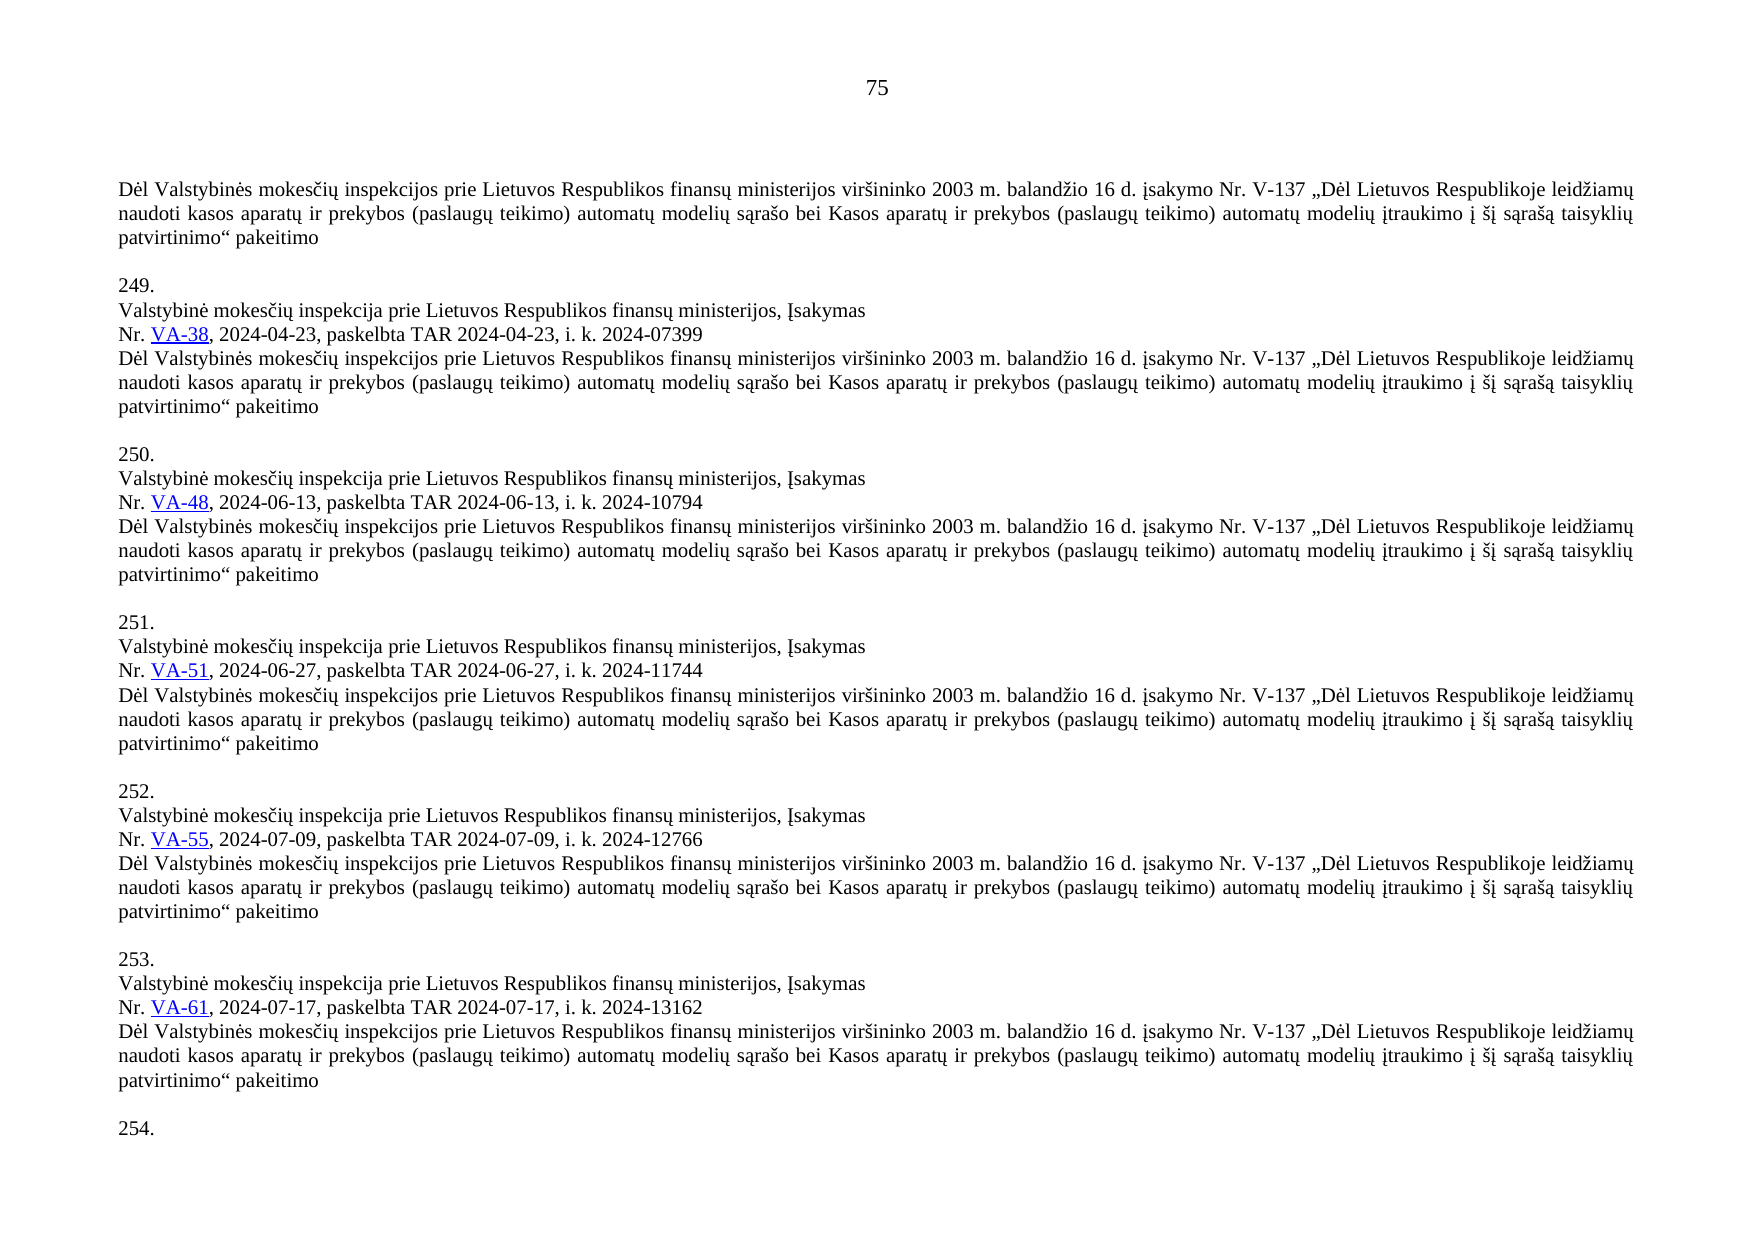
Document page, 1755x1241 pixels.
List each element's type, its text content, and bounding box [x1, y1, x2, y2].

text Dėl Valstybinės mokesčių inspekcijos prie Lietuvos Respublikos finansų ministerijos viršininko 2003 m. balandžio 16 d. įsakymo Nr. V-137 „Dėl Lietuvos Respublikoje leidžiamų naudoti kasos aparatų ir prekybos (paslaugų teikimo) automatų modelių sąrašo bei Kasos aparatų ir prekybos (paslaugų teikimo) automatų modelių įtraukimo į šį sąrašą taisyklių patvirtinimo“ pakeitimo [118, 1019, 1636, 1092]
text Valstybinė mokesčių inspekcija prie Lietuvos Respublikos finansų ministerijos, Įsakymas [118, 971, 1636, 995]
text Dėl Valstybinės mokesčių inspekcijos prie Lietuvos Respublikos finansų ministerijos viršininko 2003 m. balandžio 16 d. įsakymo Nr. V-137 „Dėl Lietuvos Respublikoje leidžiamų naudoti kasos aparatų ir prekybos (paslaugų teikimo) automatų modelių sąrašo bei Kasos aparatų ir prekybos (paslaugų teikimo) automatų modelių įtraukimo į šį sąrašą taisyklių patvirtinimo“ pakeitimo [118, 346, 1636, 418]
text Nr. VA-38, 2024-04-23, paskelbta TAR 2024-04-23, i. k. 2024-07399 [118, 322, 1636, 346]
text Nr. VA-61, 2024-07-17, paskelbta TAR 2024-07-17, i. k. 2024-13162 [118, 995, 1636, 1019]
text 249. [118, 273, 1636, 297]
text Valstybinė mokesčių inspekcija prie Lietuvos Respublikos finansų ministerijos, Įsakymas [118, 803, 1636, 827]
text Nr. VA-55, 2024-07-09, paskelbta TAR 2024-07-09, i. k. 2024-12766 [118, 827, 1636, 851]
text Nr. VA-48, 2024-06-13, paskelbta TAR 2024-06-13, i. k. 2024-10794 [118, 490, 1636, 514]
text Valstybinė mokesčių inspekcija prie Lietuvos Respublikos finansų ministerijos, Įsakymas [118, 466, 1636, 490]
text Dėl Valstybinės mokesčių inspekcijos prie Lietuvos Respublikos finansų ministerijos viršininko 2003 m. balandžio 16 d. įsakymo Nr. V-137 „Dėl Lietuvos Respublikoje leidžiamų naudoti kasos aparatų ir prekybos (paslaugų teikimo) automatų modelių sąrašo bei Kasos aparatų ir prekybos (paslaugų teikimo) automatų modelių įtraukimo į šį sąrašą taisyklių patvirtinimo“ pakeitimo [118, 682, 1636, 755]
text Dėl Valstybinės mokesčių inspekcijos prie Lietuvos Respublikos finansų ministerijos viršininko 2003 m. balandžio 16 d. įsakymo Nr. V-137 „Dėl Lietuvos Respublikoje leidžiamų naudoti kasos aparatų ir prekybos (paslaugų teikimo) automatų modelių sąrašo bei Kasos aparatų ir prekybos (paslaugų teikimo) automatų modelių įtraukimo į šį sąrašą taisyklių patvirtinimo“ pakeitimo [118, 177, 1636, 249]
text Dėl Valstybinės mokesčių inspekcijos prie Lietuvos Respublikos finansų ministerijos viršininko 2003 m. balandžio 16 d. įsakymo Nr. V-137 „Dėl Lietuvos Respublikoje leidžiamų naudoti kasos aparatų ir prekybos (paslaugų teikimo) automatų modelių sąrašo bei Kasos aparatų ir prekybos (paslaugų teikimo) automatų modelių įtraukimo į šį sąrašą taisyklių patvirtinimo“ pakeitimo [118, 851, 1636, 923]
text Dėl Valstybinės mokesčių inspekcijos prie Lietuvos Respublikos finansų ministerijos viršininko 2003 m. balandžio 16 d. įsakymo Nr. V-137 „Dėl Lietuvos Respublikoje leidžiamų naudoti kasos aparatų ir prekybos (paslaugų teikimo) automatų modelių sąrašo bei Kasos aparatų ir prekybos (paslaugų teikimo) automatų modelių įtraukimo į šį sąrašą taisyklių patvirtinimo“ pakeitimo [118, 514, 1636, 586]
text 253. [118, 947, 1636, 971]
text 251. [118, 610, 1636, 634]
text Nr. VA-51, 2024-06-27, paskelbta TAR 2024-06-27, i. k. 2024-11744 [118, 658, 1636, 682]
text 250. [118, 442, 1636, 466]
text 252. [118, 779, 1636, 803]
text Valstybinė mokesčių inspekcija prie Lietuvos Respublikos finansų ministerijos, Įsakymas [118, 297, 1636, 322]
text 254. [118, 1116, 1636, 1140]
text Valstybinė mokesčių inspekcija prie Lietuvos Respublikos finansų ministerijos, Įsakymas [118, 634, 1636, 658]
